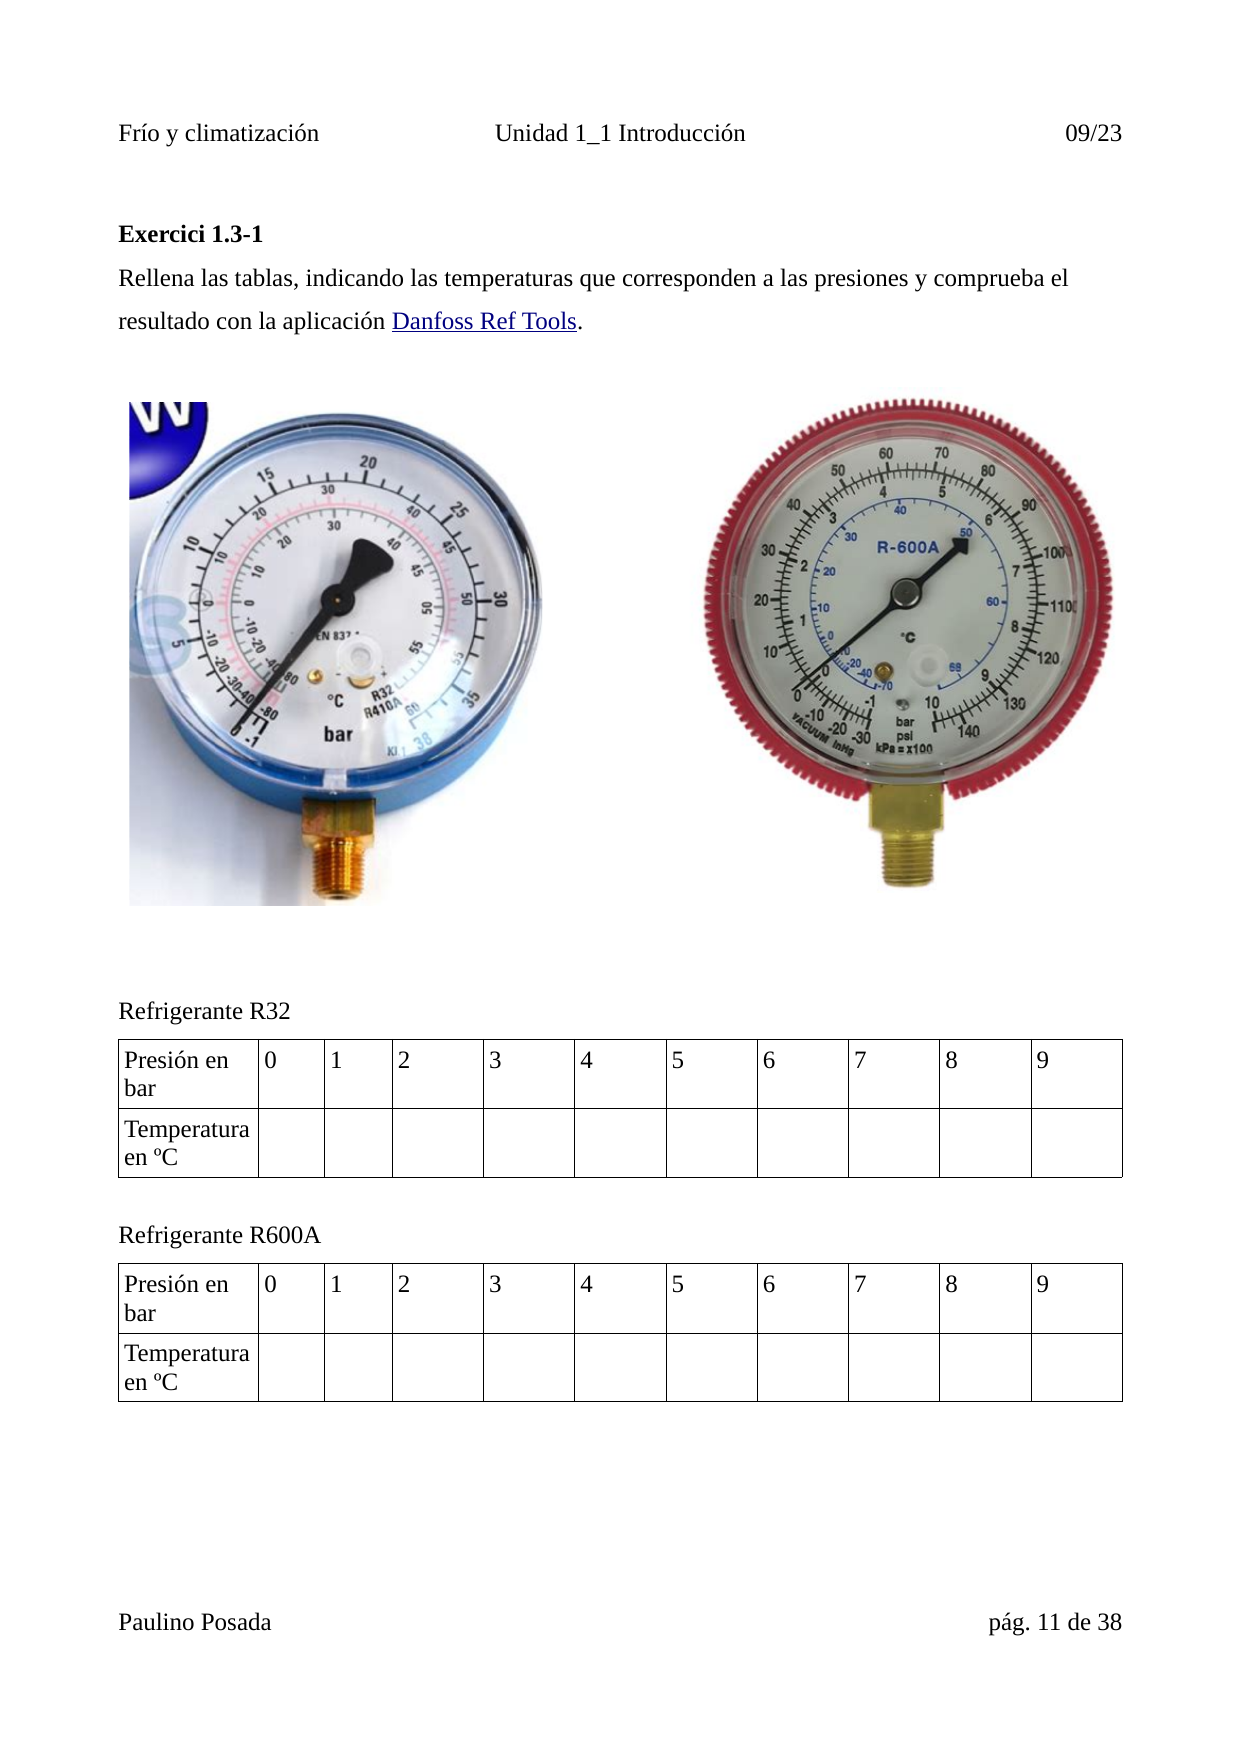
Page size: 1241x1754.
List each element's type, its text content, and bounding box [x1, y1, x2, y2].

text Exercici 1.3-1 [118, 219, 1122, 248]
table_cell [393, 1109, 483, 1177]
table_header 7 [849, 1264, 939, 1332]
table_cell [575, 1334, 666, 1401]
table_header 6 [758, 1040, 848, 1108]
table_header 3 [484, 1040, 574, 1108]
text Rellena las tablas, indicando las temperaturas que corresponden a las presiones y comprueba el resultado con la aplicación Danfoss Ref Tools. [118, 263, 1122, 334]
table_header Presión en bar [119, 1040, 258, 1108]
table_header 0 [259, 1264, 324, 1332]
table_header 8 [940, 1040, 1031, 1108]
table_header 4 [575, 1264, 666, 1332]
table_cell [259, 1109, 324, 1177]
text Refrigerante R32 [118, 996, 1122, 1024]
table_cell [667, 1109, 757, 1177]
table_cell [849, 1334, 939, 1401]
table_header 1 [325, 1040, 392, 1108]
table_header 3 [484, 1264, 574, 1332]
table_header 4 [575, 1040, 666, 1108]
table_cell [940, 1109, 1031, 1177]
table_cell [393, 1334, 483, 1401]
table_cell Temperatura en ºC [119, 1334, 258, 1401]
table_cell [667, 1334, 757, 1401]
table_cell [325, 1109, 392, 1177]
table_header 7 [849, 1040, 939, 1108]
text Refrigerante R600A [118, 1220, 1122, 1249]
table_header 9 [1032, 1264, 1122, 1332]
table_header 9 [1032, 1040, 1122, 1108]
table_cell [484, 1334, 574, 1401]
table_cell [758, 1109, 848, 1177]
table_header 6 [758, 1264, 848, 1332]
table_header Presión en bar [119, 1264, 258, 1332]
table_header 1 [325, 1264, 392, 1332]
table_cell [1032, 1109, 1122, 1177]
table_cell [325, 1334, 392, 1401]
table_cell [758, 1334, 848, 1401]
table_cell [259, 1334, 324, 1401]
table_cell [484, 1109, 574, 1177]
table_header 0 [259, 1040, 324, 1108]
table_header 2 [393, 1264, 483, 1332]
table_header 5 [667, 1040, 757, 1108]
picture [657, 387, 1159, 893]
table_cell Temperatura en ºC [119, 1109, 258, 1177]
table_cell [940, 1334, 1031, 1401]
table_header 8 [940, 1264, 1031, 1332]
table_cell [575, 1109, 666, 1177]
picture [129, 402, 543, 906]
table_cell [849, 1109, 939, 1177]
table_header 2 [393, 1040, 483, 1108]
table_cell [1032, 1334, 1122, 1401]
table_header 5 [667, 1264, 757, 1332]
